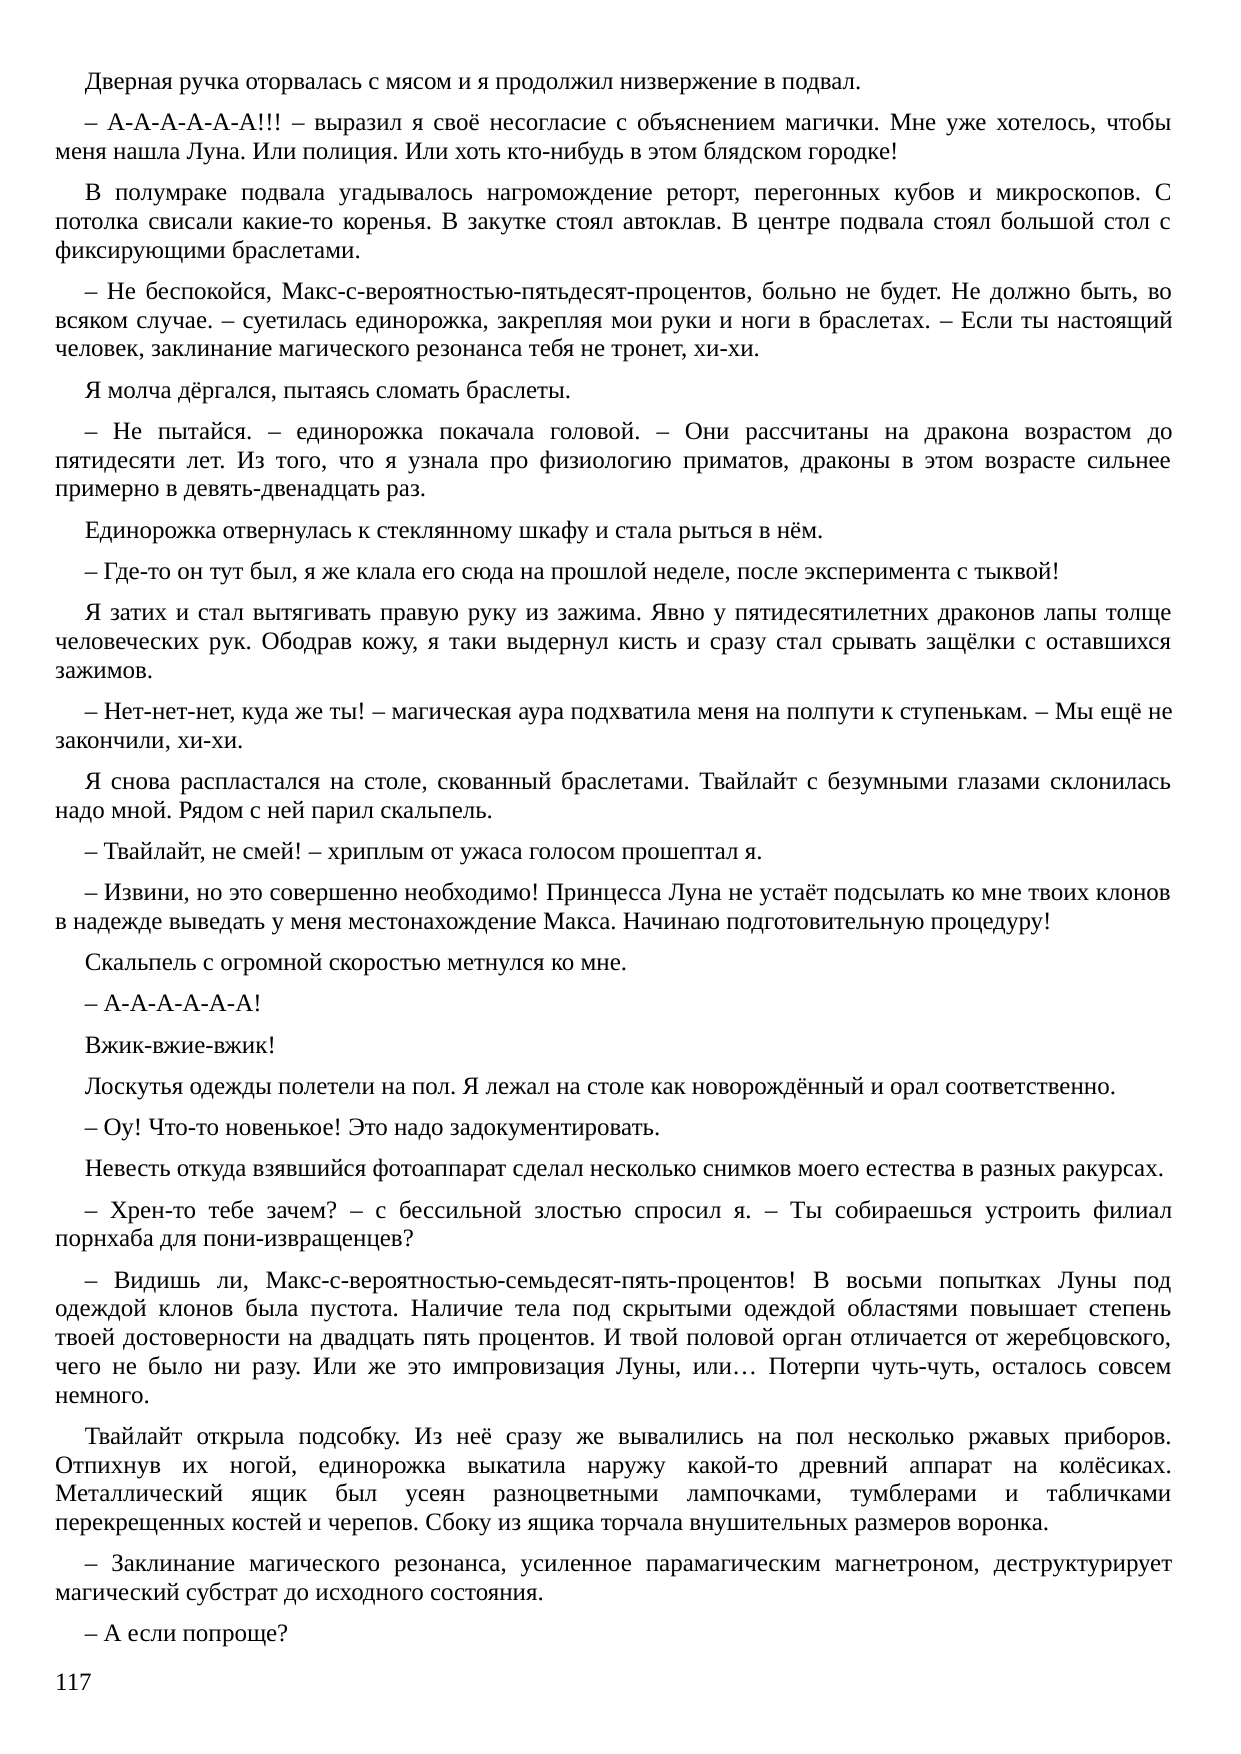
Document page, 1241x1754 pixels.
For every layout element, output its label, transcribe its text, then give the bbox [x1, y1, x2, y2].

text – Видишь ли, Макс-с-вероятностью-семьдесят-пять-процентов! В восьми попытках Луны под одеждой клонов была пустота. Наличие тела под скрытыми одеждой областями повышает степень твоей достоверности на двадцать пять процентов. И твой половой орган отличается от жеребцовского, чего не было ни разу. Или же это импровизация Луны, или… Потерпи чуть-чуть, осталось совсем немного. [55, 1265, 1173, 1408]
text – А если попроще? [55, 1618, 1173, 1647]
text – Извини, но это совершенно необходимо! Принцесса Луна не устаёт подсылать ко мне твоих клонов в надежде выведать у меня местонахождение Макса. Начинаю подготовительную процедуру! [55, 877, 1173, 935]
text – Где-то он тут был, я же клала его сюда на прошлой неделе, после эксперимента с тыквой! [55, 556, 1173, 585]
text Я молча дёргался, пытаясь сломать браслеты. [55, 375, 1173, 403]
text Единорожка отвернулась к стеклянному шкафу и стала рыться в нём. [55, 515, 1173, 543]
text – Не беспокойся, Макс-с-вероятностью-пятьдесят-процентов, больно не будет. Не должно быть, во всяком случае. – суетилась единорожка, закрепляя мои руки и ноги в браслетах. – Если ты настоящий человек, заклинание магического резонанса тебя не тронет, хи-хи. [55, 276, 1173, 362]
text Скальпель с огромной скоростью метнулся ко мне. [55, 947, 1173, 976]
text – Не пытайся. – единорожка покачала головой. – Они рассчитаны на дракона возрастом до пятидесяти лет. Из того, что я узнала про физиологию приматов, драконы в этом возрасте сильнее примерно в девять-двенадцать раз. [55, 416, 1173, 502]
text Твайлайт открыла подсобку. Из неё сразу же вывалились на пол несколько ржавых приборов. Отпихнув их ногой, единорожка выкатила наружу какой-то древний аппарат на колёсиках. Металлический ящик был усеян разноцветными лампочками, тумблерами и табличками перекрещенных костей и черепов. Сбоку из ящика торчала внушительных размеров воронка. [55, 1421, 1173, 1536]
text – Нет-нет-нет, куда же ты! – магическая аура подхватила меня на полпути к ступенькам. – Мы ещё не закончили, хи-хи. [55, 696, 1173, 753]
text Я затих и стал вытягивать правую руку из зажима. Явно у пятидесятилетних драконов лапы толще человеческих рук. Ободрав кожу, я таки выдернул кисть и сразу стал срывать защёлки с оставшихся зажимов. [55, 597, 1173, 683]
text – Хрен-то тебе зачем? – с бессильной злостью спросил я. – Ты собираешься устроить филиал порнхаба для пони-извращенцев? [55, 1195, 1173, 1252]
text – Заклинание магического резонанса, усиленное парамагическим магнетроном, деструктурирует магический субстрат до исходного состояния. [55, 1548, 1173, 1606]
text Я снова распластался на столе, скованный браслетами. Твайлайт с безумными глазами склонилась надо мной. Рядом с ней парил скальпель. [55, 766, 1173, 823]
text – Твайлайт, не смей! – хриплым от ужаса голосом прошептал я. [55, 836, 1173, 865]
text Дверная ручка оторвалась с мясом и я продолжил низвержение в подвал. [55, 66, 1173, 95]
text В полумраке подвала угадывалось нагромождение реторт, перегонных кубов и микроскопов. С потолка свисали какие-то коренья. В закутке стоял автоклав. В центре подвала стоял большой стол с фиксирующими браслетами. [55, 177, 1173, 263]
text Невесть откуда взявшийся фотоаппарат сделал несколько снимков моего естества в разных ракурсах. [55, 1153, 1173, 1182]
text Вжик-вжие-вжик! [55, 1030, 1173, 1058]
text – А-А-А-А-А-А!!! – выразил я своё несогласие с объяснением магички. Мне уже хотелось, чтобы меня нашла Луна. Или полиция. Или хоть кто-нибудь в этом блядском городке! [55, 107, 1173, 165]
text – А-А-А-А-А-А! [55, 988, 1173, 1017]
text Лоскутья одежды полетели на пол. Я лежал на столе как новорождённый и орал соответственно. [55, 1071, 1173, 1100]
text – Оу! Что-то новенькое! Это надо задокументировать. [55, 1112, 1173, 1141]
